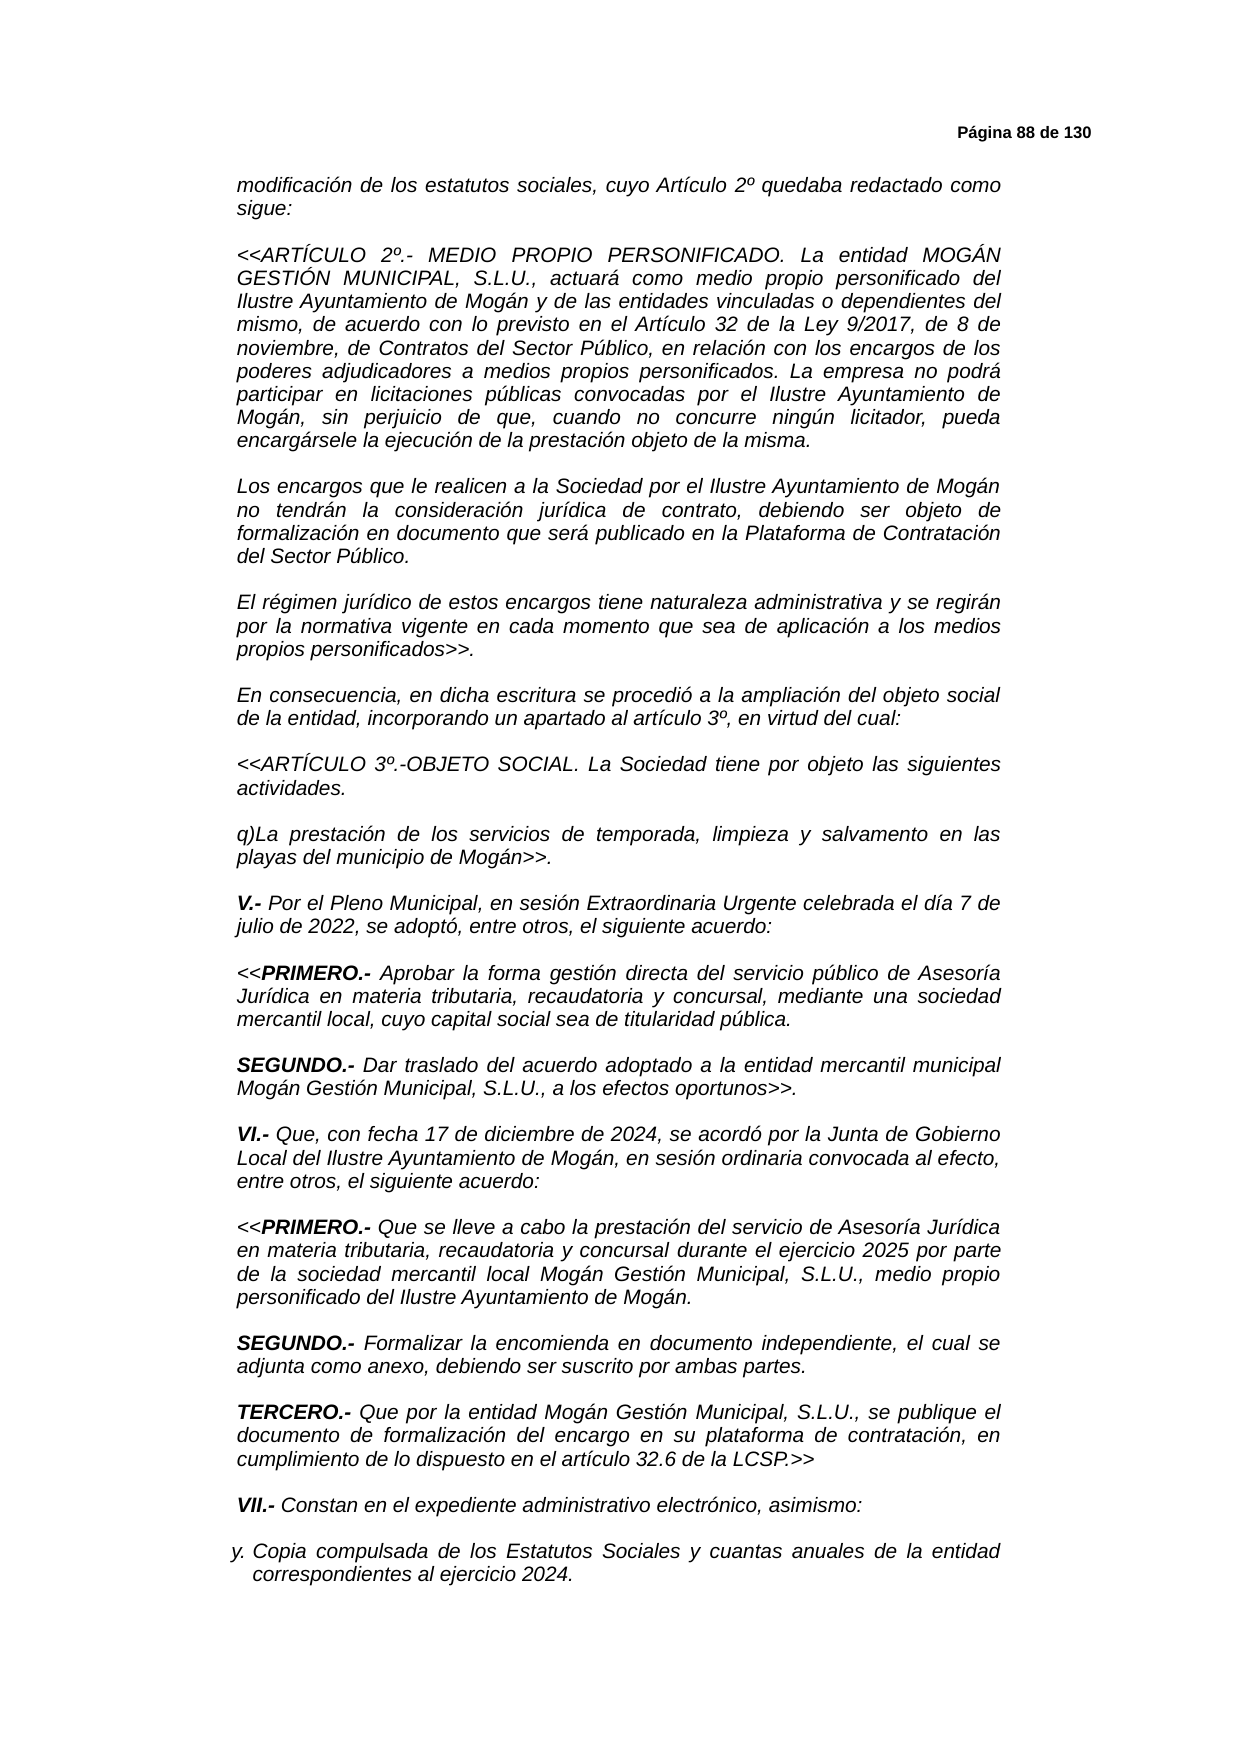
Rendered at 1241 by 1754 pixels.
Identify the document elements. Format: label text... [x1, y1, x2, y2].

text SEGUNDO.- Dar traslado del acuerdo adoptado a la entidad mercantil municipal Mogán Gestión Municipal, S.L.U., a los efectos oportunos>>. [237, 1054, 1004, 1100]
text En consecuencia, en dicha escritura se procedió a la ampliación del objeto social de la entidad, incorporando un apartado al artículo 3º, en virtud del cual: [237, 683, 1004, 730]
text SEGUNDO.- Formalizar la encomienda en documento independiente, el cual se adjunta como anexo, debiendo ser suscrito por ambas partes. [237, 1331, 1004, 1378]
text <<ARTÍCULO 3º.-OBJETO SOCIAL. La Sociedad tiene por objeto las siguientes actividades. [237, 753, 1004, 799]
text Los encargos que le realicen a la Sociedad por el Ilustre Ayuntamiento de Mogán no tendrán la consideración jurídica de contrato, debiendo ser objeto de formalización en documento que será publicado en la Plataforma de Contratación del Sector Público. [237, 475, 1004, 568]
text VII.- Constan en el expediente administrativo electrónico, asimismo: [237, 1493, 1004, 1517]
text <<PRIMERO.- Aprobar la forma gestión directa del servicio público de Asesoría Jurídica en materia tributaria, recaudatoria y concursal, mediante una sociedad mercantil local, cuyo capital social sea de titularidad pública. [237, 961, 1004, 1031]
text modificación de los estatutos sociales, cuyo Artículo 2º quedaba redactado como sigue: [237, 174, 1004, 220]
text El régimen jurídico de estos encargos tiene naturaleza administrativa y se regirán por la normativa vigente en cada momento que sea de aplicación a los medios propios personificados>>. [237, 591, 1004, 661]
text <<PRIMERO.- Que se lleve a cabo la prestación del servicio de Asesoría Jurídica en materia tributaria, recaudatoria y concursal durante el ejercicio 2025 por parte de la sociedad mercantil local Mogán Gestión Municipal, S.L.U., medio propio personificado del Ilustre Ayuntamiento de Mogán. [237, 1216, 1004, 1308]
text VI.- Que, con fecha 17 de diciembre de 2024, se acordó por la Junta de Gobierno Local del Ilustre Ayuntamiento de Mogán, en sesión ordinaria convocada al efecto, entre otros, el siguiente acuerdo: [237, 1123, 1004, 1193]
text TERCERO.- Que por la entidad Mogán Gestión Municipal, S.L.U., se publique el documento de formalización del encargo en su plataforma de contratación, en cumplimiento de lo dispuesto en el artículo 32.6 de la LCSP.>> [237, 1401, 1004, 1471]
text <<ARTÍCULO 2º.- MEDIO PROPIO PERSONIFICADO. La entidad MOGÁN GESTIÓN MUNICIPAL, S.L.U., actuará como medio propio personificado del Ilustre Ayuntamiento de Mogán y de las entidades vinculadas o dependientes del mismo, de acuerdo con lo previsto en el Artículo 32 de la Ley 9/2017, de 8 de noviembre, de Contratos del Sector Público, en relación con los encargos de los poderes adjudicadores a medios propios personificados. La empresa no podrá participar en licitaciones públicas convocadas por el Ilustre Ayuntamiento de Mogán, sin perjuicio de que, cuando no concurre ningún licitador, pueda encargársele la ejecución de la prestación objeto de la misma. [237, 243, 1004, 452]
text V.- Por el Pleno Municipal, en sesión Extraordinaria Urgente celebrada el día 7 de julio de 2022, se adoptó, entre otros, el siguiente acuerdo: [237, 892, 1004, 938]
list Copia compulsada de los Estatutos Sociales y cuantas anuales de la entidad correspondientes al ejercicio 2024. [231, 1539, 1004, 1586]
text q)La prestación de los servicios de temporada, limpieza y salvamento en las playas del municipio de Mogán>>. [237, 822, 1004, 869]
